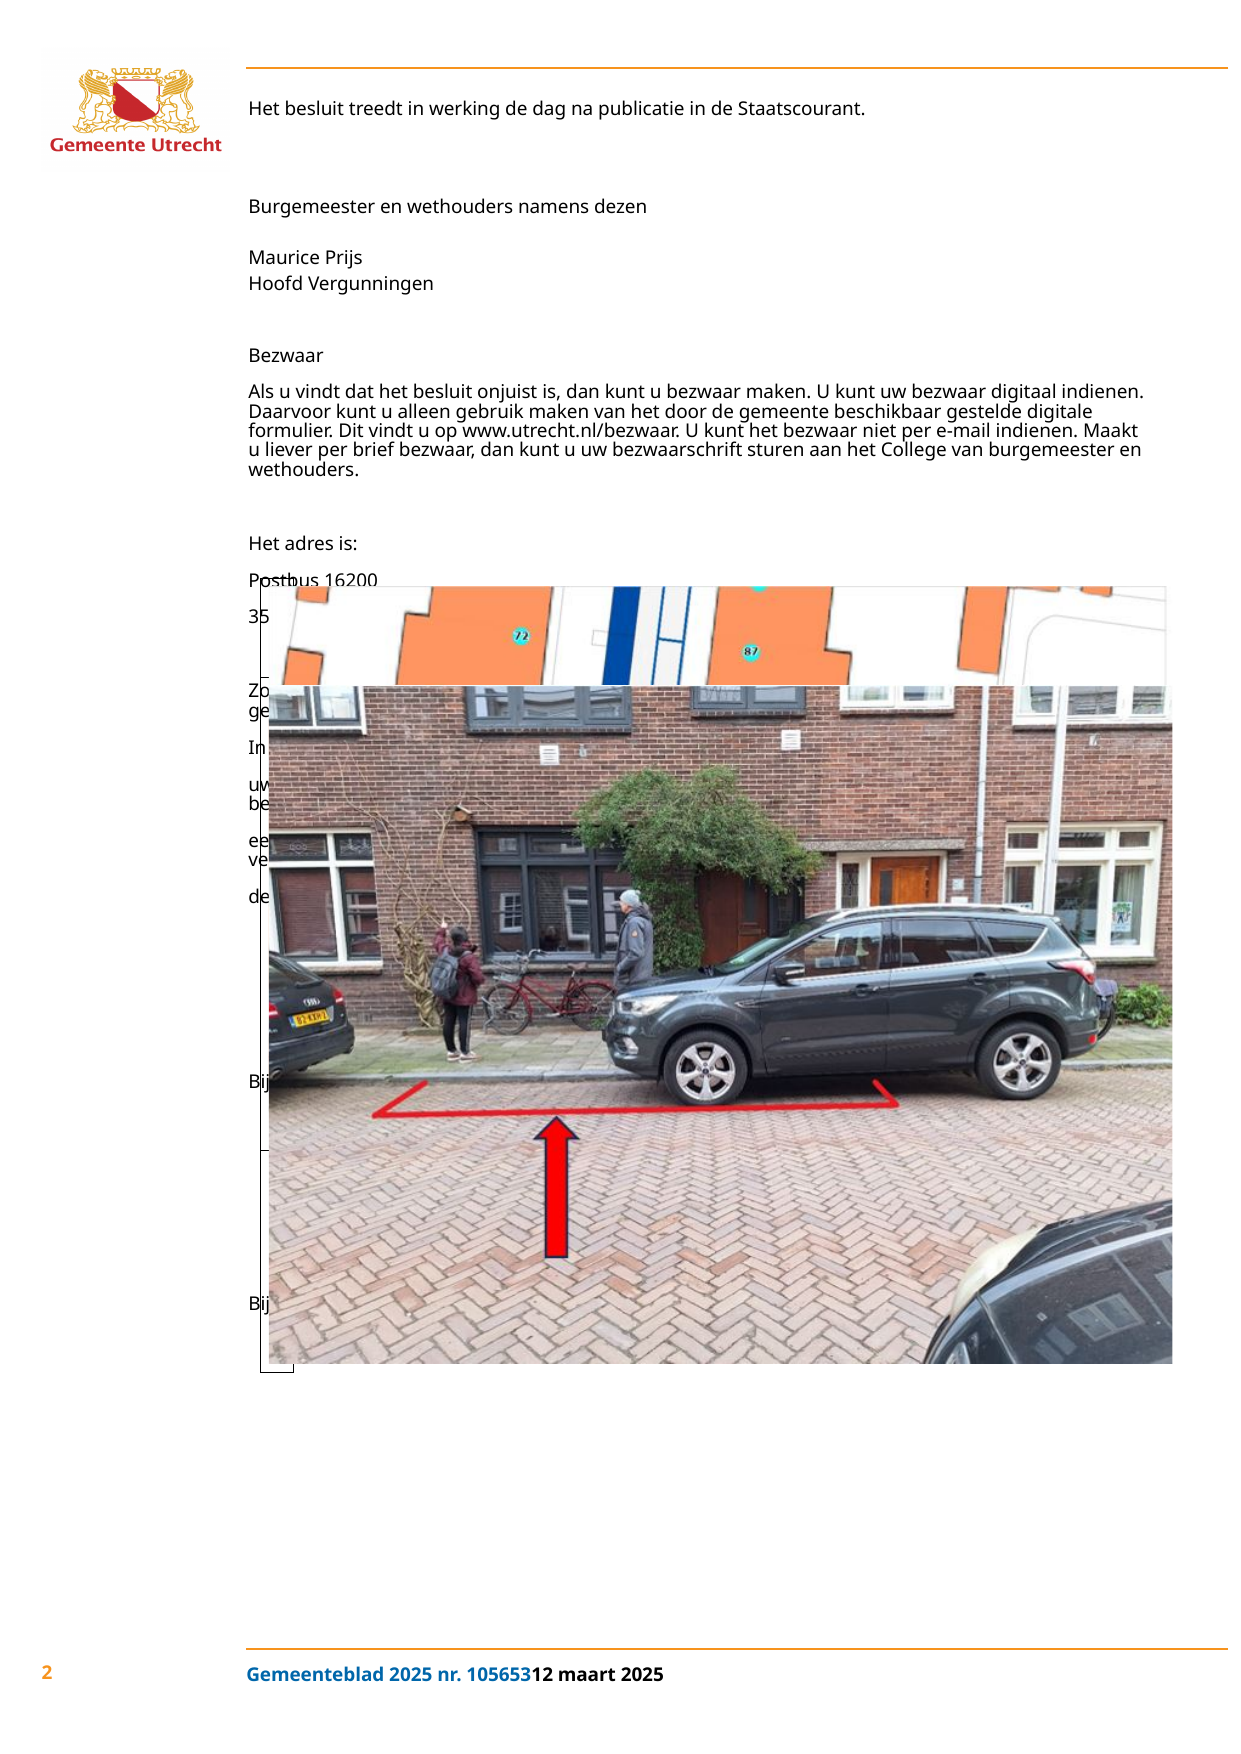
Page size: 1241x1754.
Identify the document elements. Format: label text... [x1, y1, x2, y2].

text Burgemeester en wethouders namens dezen [248, 193, 1152, 219]
text Hoofd Vergunningen [248, 270, 1152, 296]
text Bezwaar [248, 347, 1152, 366]
text Het adres is: [248, 534, 1152, 554]
text Postbus 16200 [248, 572, 1152, 591]
picture [268, 586, 1173, 1364]
text Het besluit treedt in werking de dag na publicatie in de Staatscourant. [248, 95, 1152, 121]
text Maurice Prijs [248, 244, 1152, 270]
text Als u vindt dat het besluit onjuist is, dan kunt u bezwaar maken. U kunt uw bezwaar digitaal indienen. Daarvoor kunt u alleen gebruik maken van het door de gemeente beschikbaar gestelde digitale formulier. Dit vindt u op www.utrecht.nl/bezwaar. U kunt het bezwaar niet per e-mail indienen. Maakt u liever per brief bezwaar, dan kunt u uw bezwaarschrift sturen aan het College van burgemeester en wethouders. [248, 383, 1152, 480]
picture [41, 47, 231, 172]
